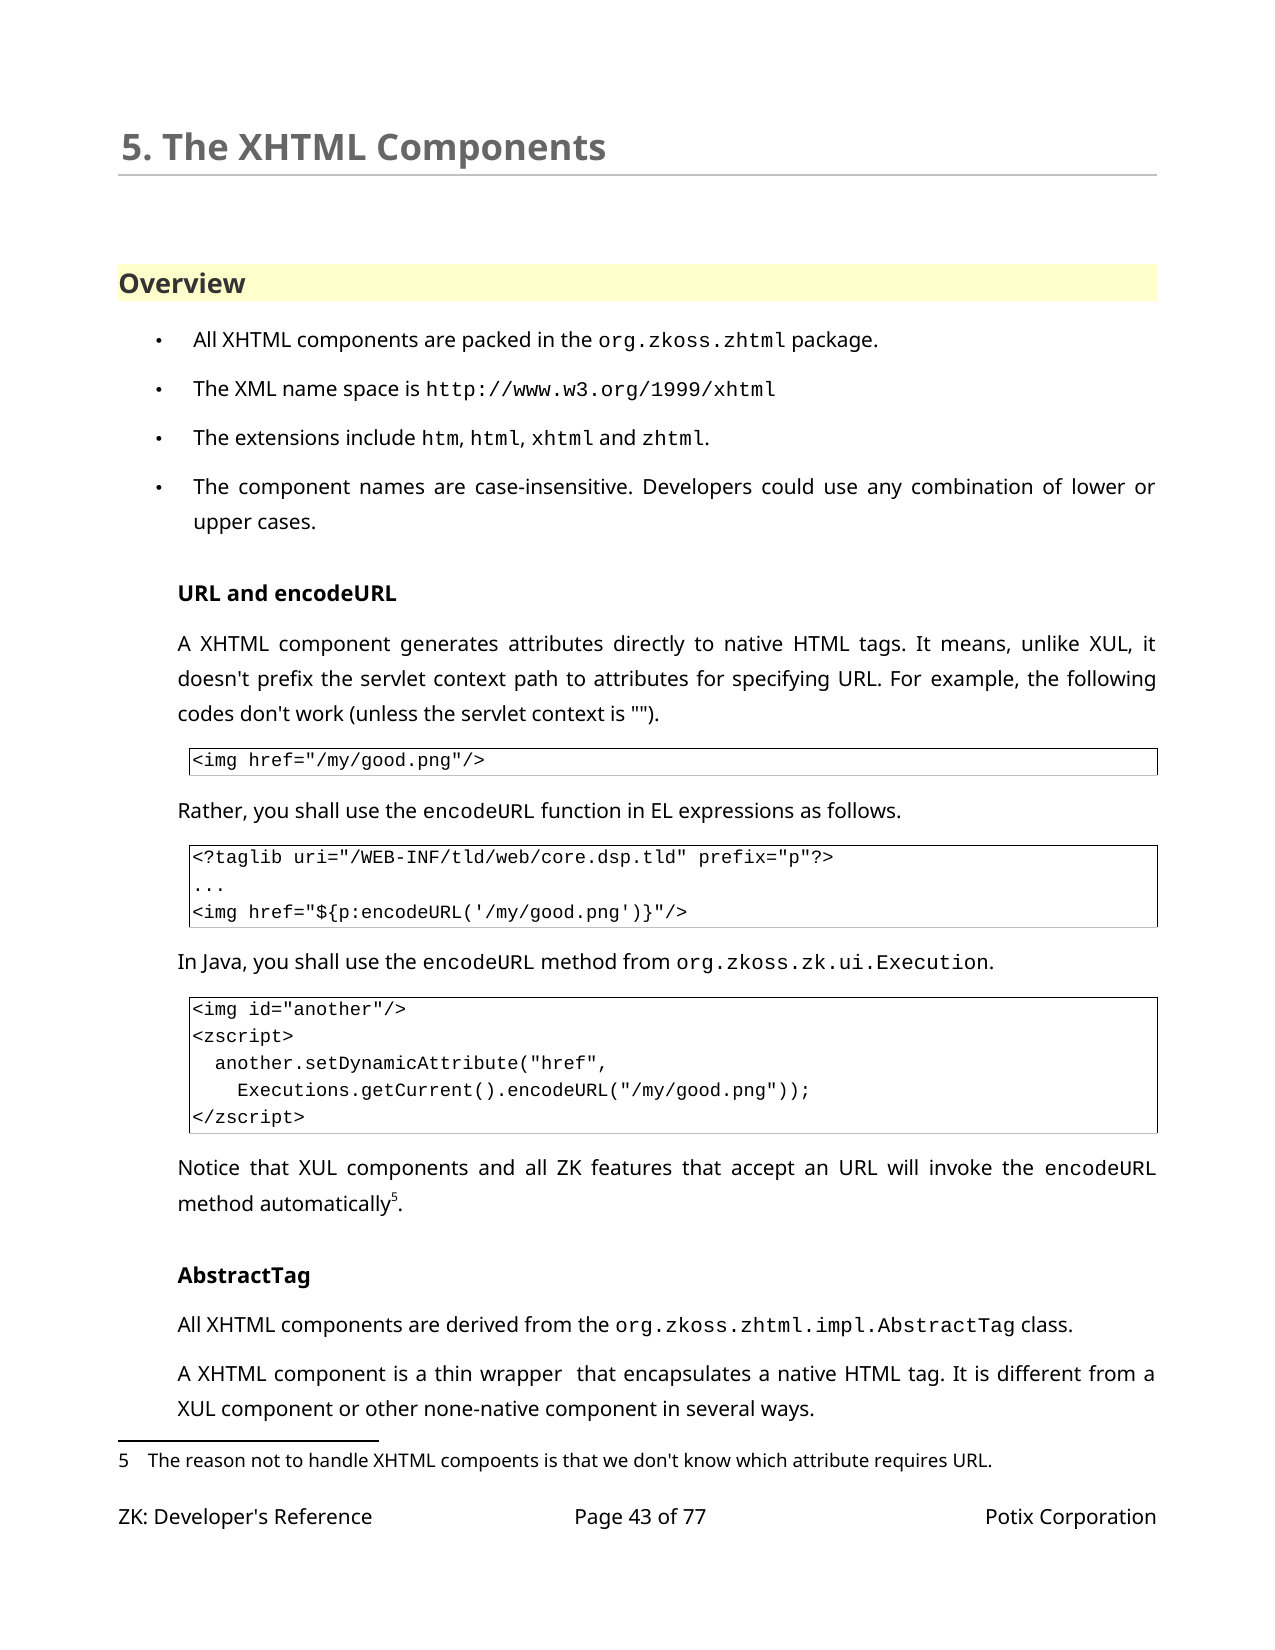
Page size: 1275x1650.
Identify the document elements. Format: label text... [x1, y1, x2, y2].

subtitle Overview [118, 264, 1157, 301]
text All XHTML components are derived from the org.zkoss.zhtml.impl.AbstractTag class. [177, 1310, 1157, 1339]
text <img href="/my/good.png"/> [190, 749, 1157, 775]
text another.setDynamicAttribute("href", [190, 1051, 1157, 1075]
text ... [190, 872, 1157, 897]
text Notice that XUL components and all ZK features that accept an URL will invoke the encodeURL method automatically. [177, 1153, 1157, 1217]
list The extensions include htm, html, xhtml and zhtml. [156, 423, 1157, 452]
list The XML name space is http://www.w3.org/1999/xhtml [156, 374, 1157, 402]
list The component names are case-insensitive. Developers could use any combination of lower or upper cases. [156, 472, 1157, 536]
text <?taglib uri="/WEB-INF/tld/web/core.dsp.tld" prefix="p"?> [190, 846, 1157, 869]
text <zscript> [190, 1024, 1157, 1048]
subtitle AbstractTag [177, 1259, 1157, 1289]
text </zscript> [190, 1105, 1157, 1133]
text <img href="${p:encodeURL('/my/good.png')}"/> [190, 899, 1157, 927]
list All XHTML components are packed in the org.zkoss.zhtml package. [156, 325, 1157, 353]
text <img id="another"/> [190, 998, 1157, 1021]
subtitle URL and encodeURL [177, 578, 1157, 608]
subtitle 5. The XHTML Components [118, 118, 1157, 174]
text The reason not to handle XHTML compoents is that we don't know which attribute requires URL. [118, 1447, 1157, 1473]
text Executions.getCurrent().encodeURL("/my/good.png")); [190, 1078, 1157, 1102]
text A XHTML component is a thin wrapper that encapsulates a native HTML tag. It is different from a XUL component or other none-native component in several ways. [177, 1359, 1157, 1423]
text A XHTML component generates attributes directly to native HTML tags. It means, unlike XUL, it doesn't prefix the servlet context path to attributes for specifying URL. For example, the following codes don't work (unless the servlet context is ""). [177, 629, 1157, 727]
text In Java, you shall use the encodeURL method from org.zkoss.zk.ui.Execution. [177, 947, 1157, 976]
text Rather, you shall use the encodeURL function in EL expressions as follows. [177, 796, 1157, 824]
